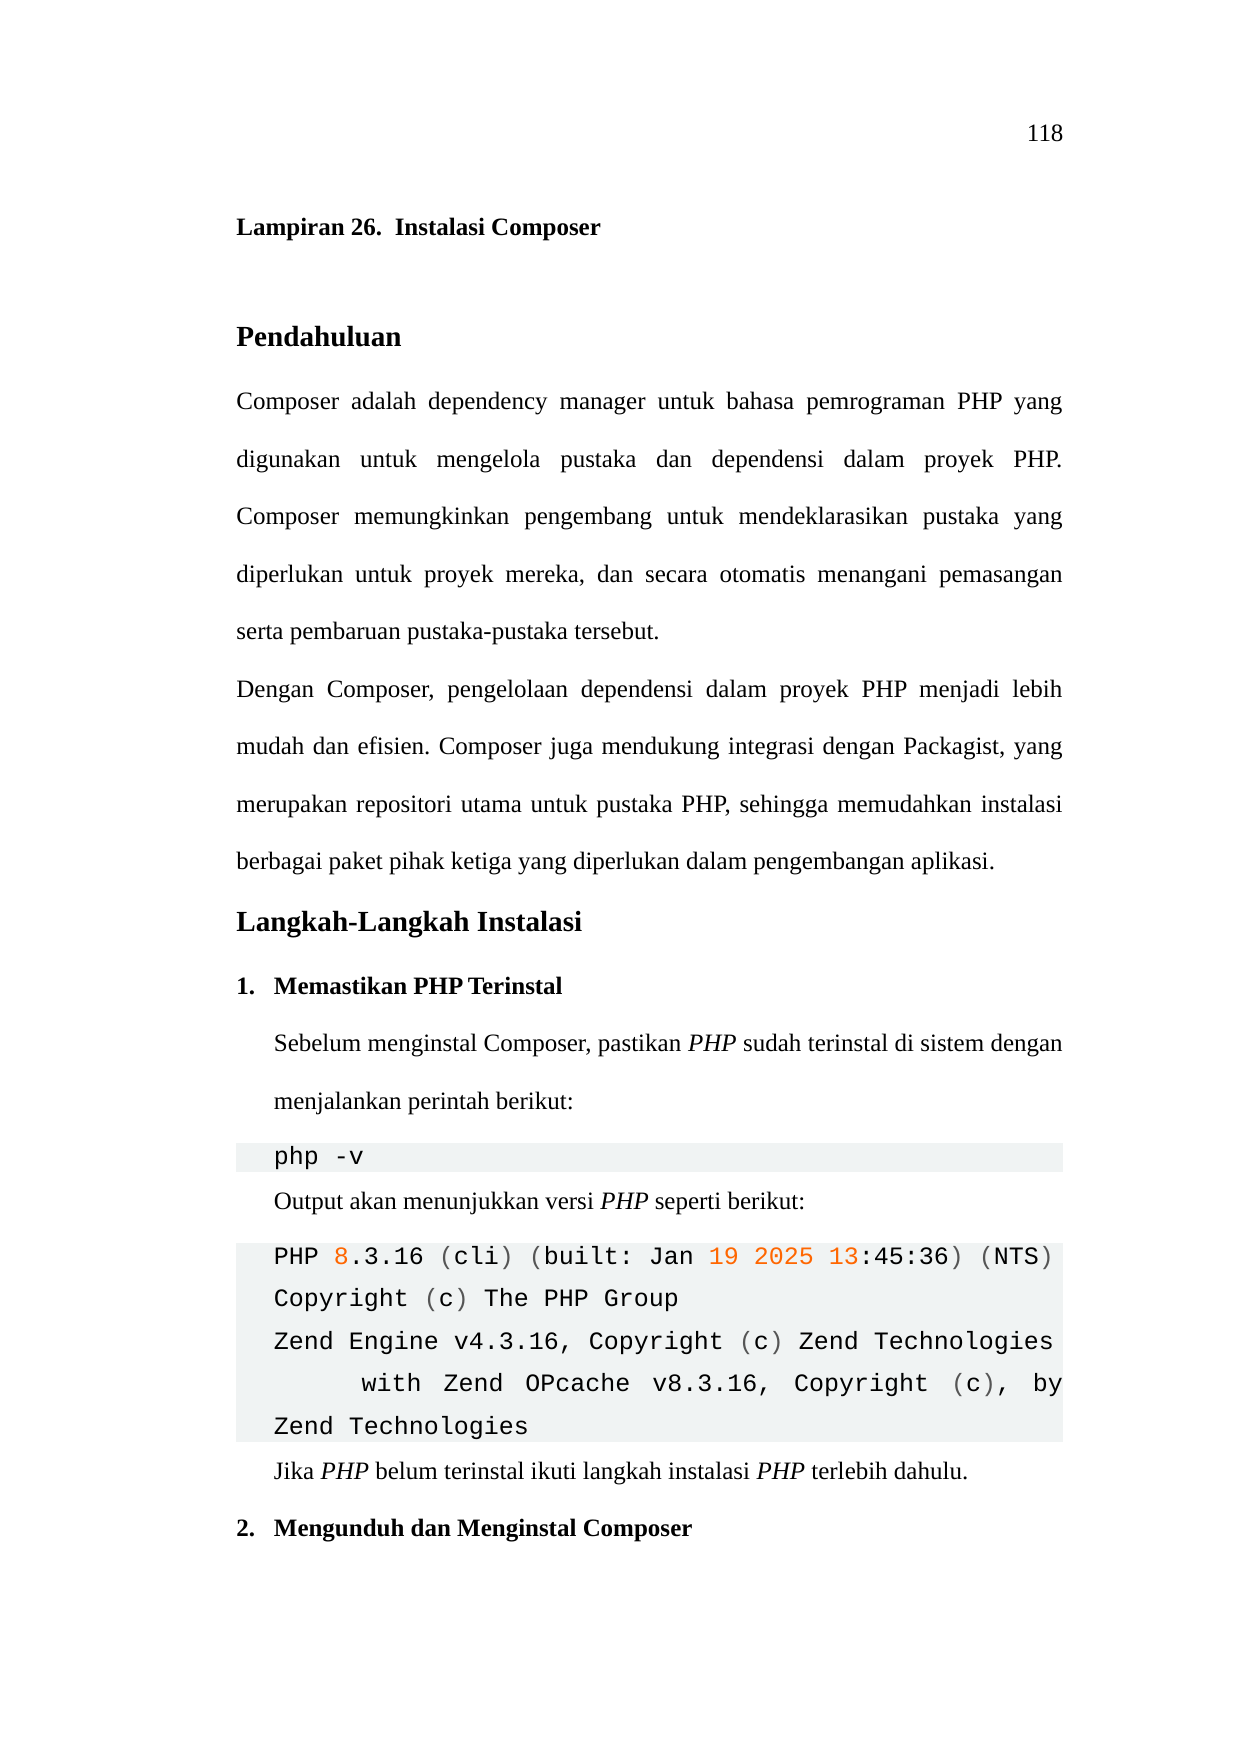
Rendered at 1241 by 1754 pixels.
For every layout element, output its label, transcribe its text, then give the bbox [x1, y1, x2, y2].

list Zend Engine v4.3.16, Copyright (c) Zend Technologies [236, 1328, 1063, 1357]
list Copyright (c) The PHP Group [236, 1286, 1063, 1314]
subtitle Instalasi Composer [236, 212, 1063, 241]
text Dengan Composer, pengelolaan dependensi dalam proyek PHP menjadi lebih mudah dan efisien. Composer juga mendukung integrasi dengan Packagist, yang merupakan repositori utama untuk pustaka PHP, sehingga memudahkan instalasi berbagai paket pihak ketiga yang diperlukan dalam pengembangan aplikasi. [236, 674, 1063, 875]
list Memastikan PHP Terinstal [236, 971, 1063, 999]
text Pendahuluan [236, 319, 1063, 353]
list Mengunduh dan Menginstal Composer [236, 1513, 1063, 1542]
list with Zend OPcache v8.3.16, Copyright (c), by Zend Technologies [236, 1371, 1063, 1442]
text Langkah-Langkah Instalasi [236, 904, 1063, 937]
list php -v [236, 1143, 1063, 1172]
list Output akan menunjukkan versi PHP seperti berikut: [236, 1186, 1063, 1214]
list Sebelum menginstal Composer, pastikan PHP sudah terinstal di sistem dengan menjalankan perintah berikut: [236, 1028, 1063, 1114]
text Composer adalah dependency manager untuk bahasa pemrograman PHP yang digunakan untuk mengelola pustaka dan dependensi dalam proyek PHP. Composer memungkinkan pengembang untuk mendeklarasikan pustaka yang diperlukan untuk proyek mereka, dan secara otomatis menangani pemasangan serta pembaruan pustaka-pustaka tersebut. [236, 386, 1063, 645]
list PHP 8.3.16 (cli) (built: Jan 19 2025 13:45:36) (NTS) [236, 1243, 1063, 1272]
list Jika PHP belum terinstal ikuti langkah instalasi PHP terlebih dahulu. [236, 1456, 1063, 1484]
